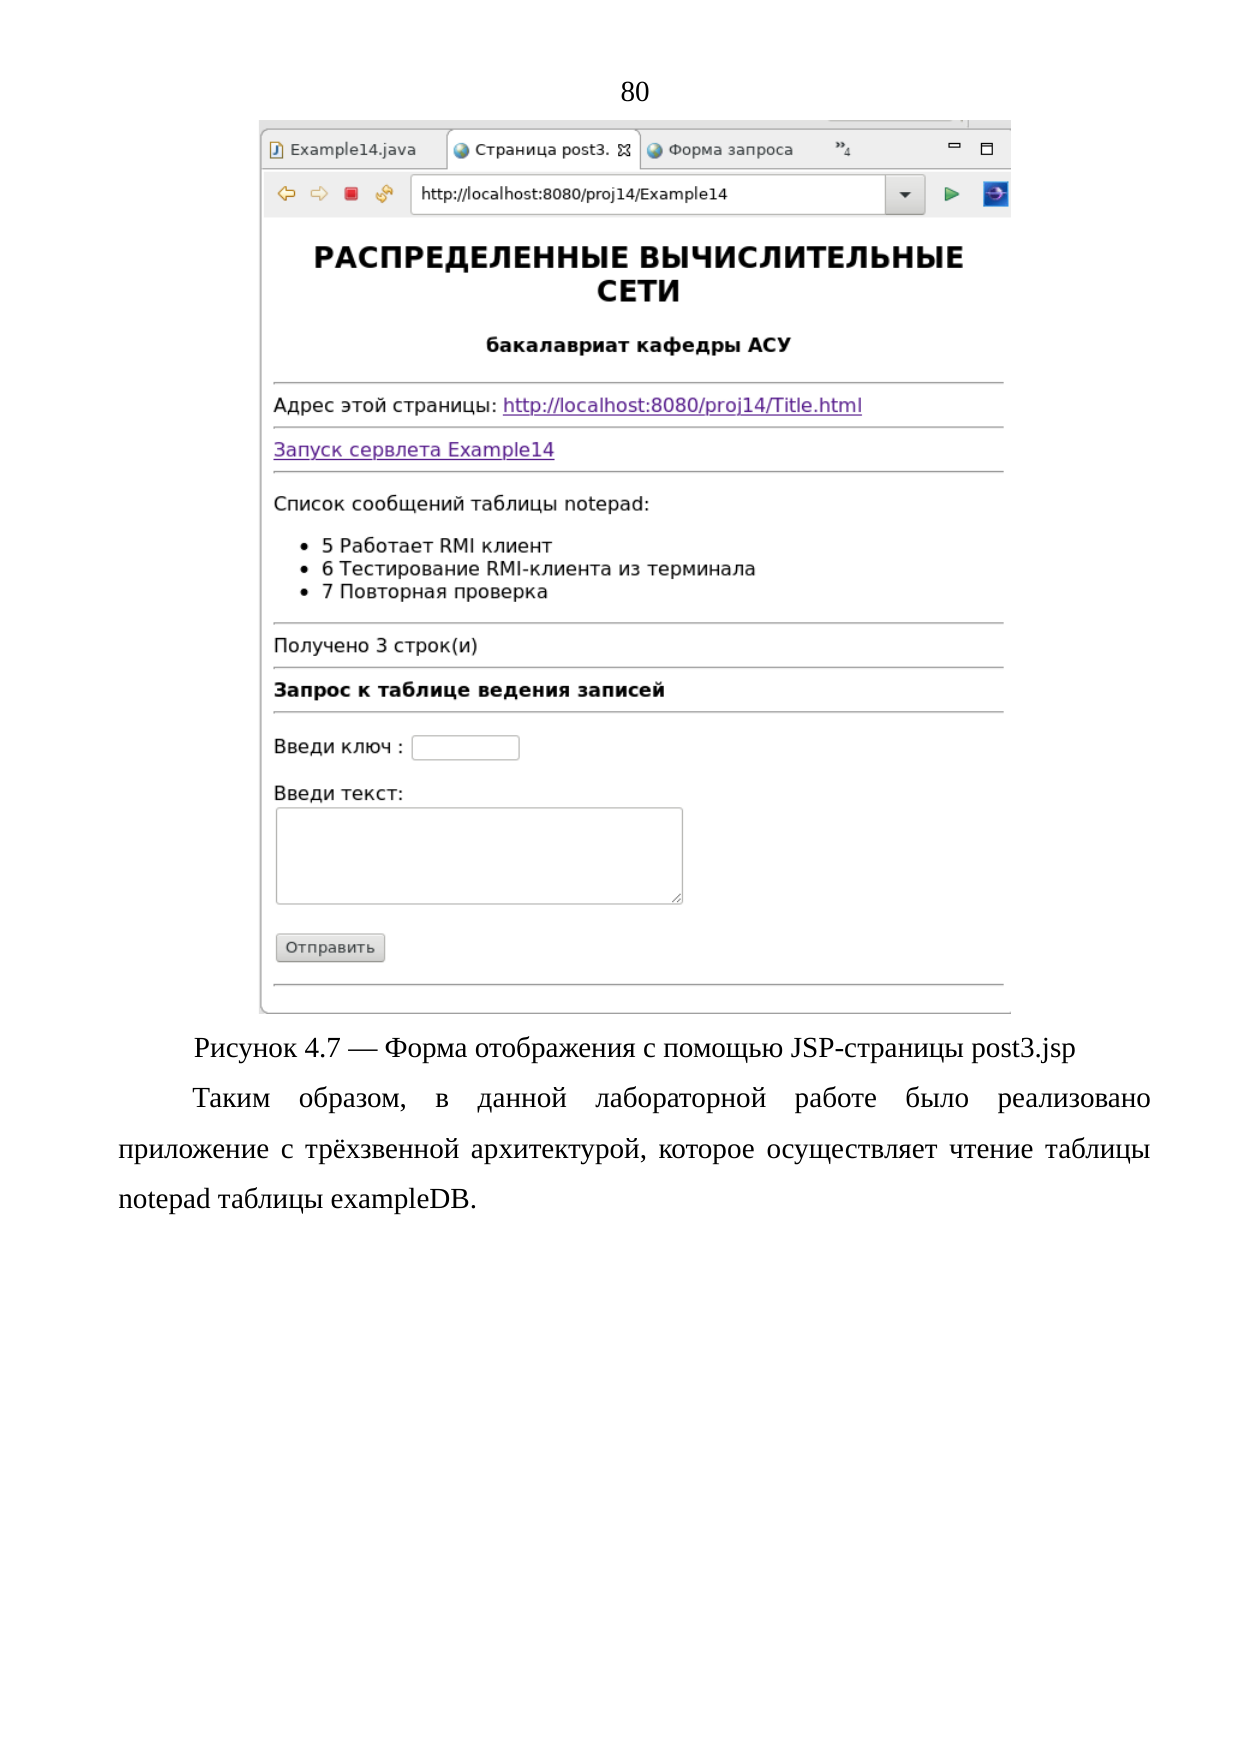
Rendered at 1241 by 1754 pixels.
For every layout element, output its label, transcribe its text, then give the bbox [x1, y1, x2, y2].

picture [258, 120, 1011, 1014]
text Рисунок 4.7 — Форма отображения с помощью JSP-страницы post3.jsp [118, 107, 1152, 1064]
text Таким образом, в данной лабораторной работе было реализовано приложение с трёхзвенной архитектурой, которое осуществляет чтение таблицы notepad таблицы exampleDB. [118, 1081, 1152, 1215]
